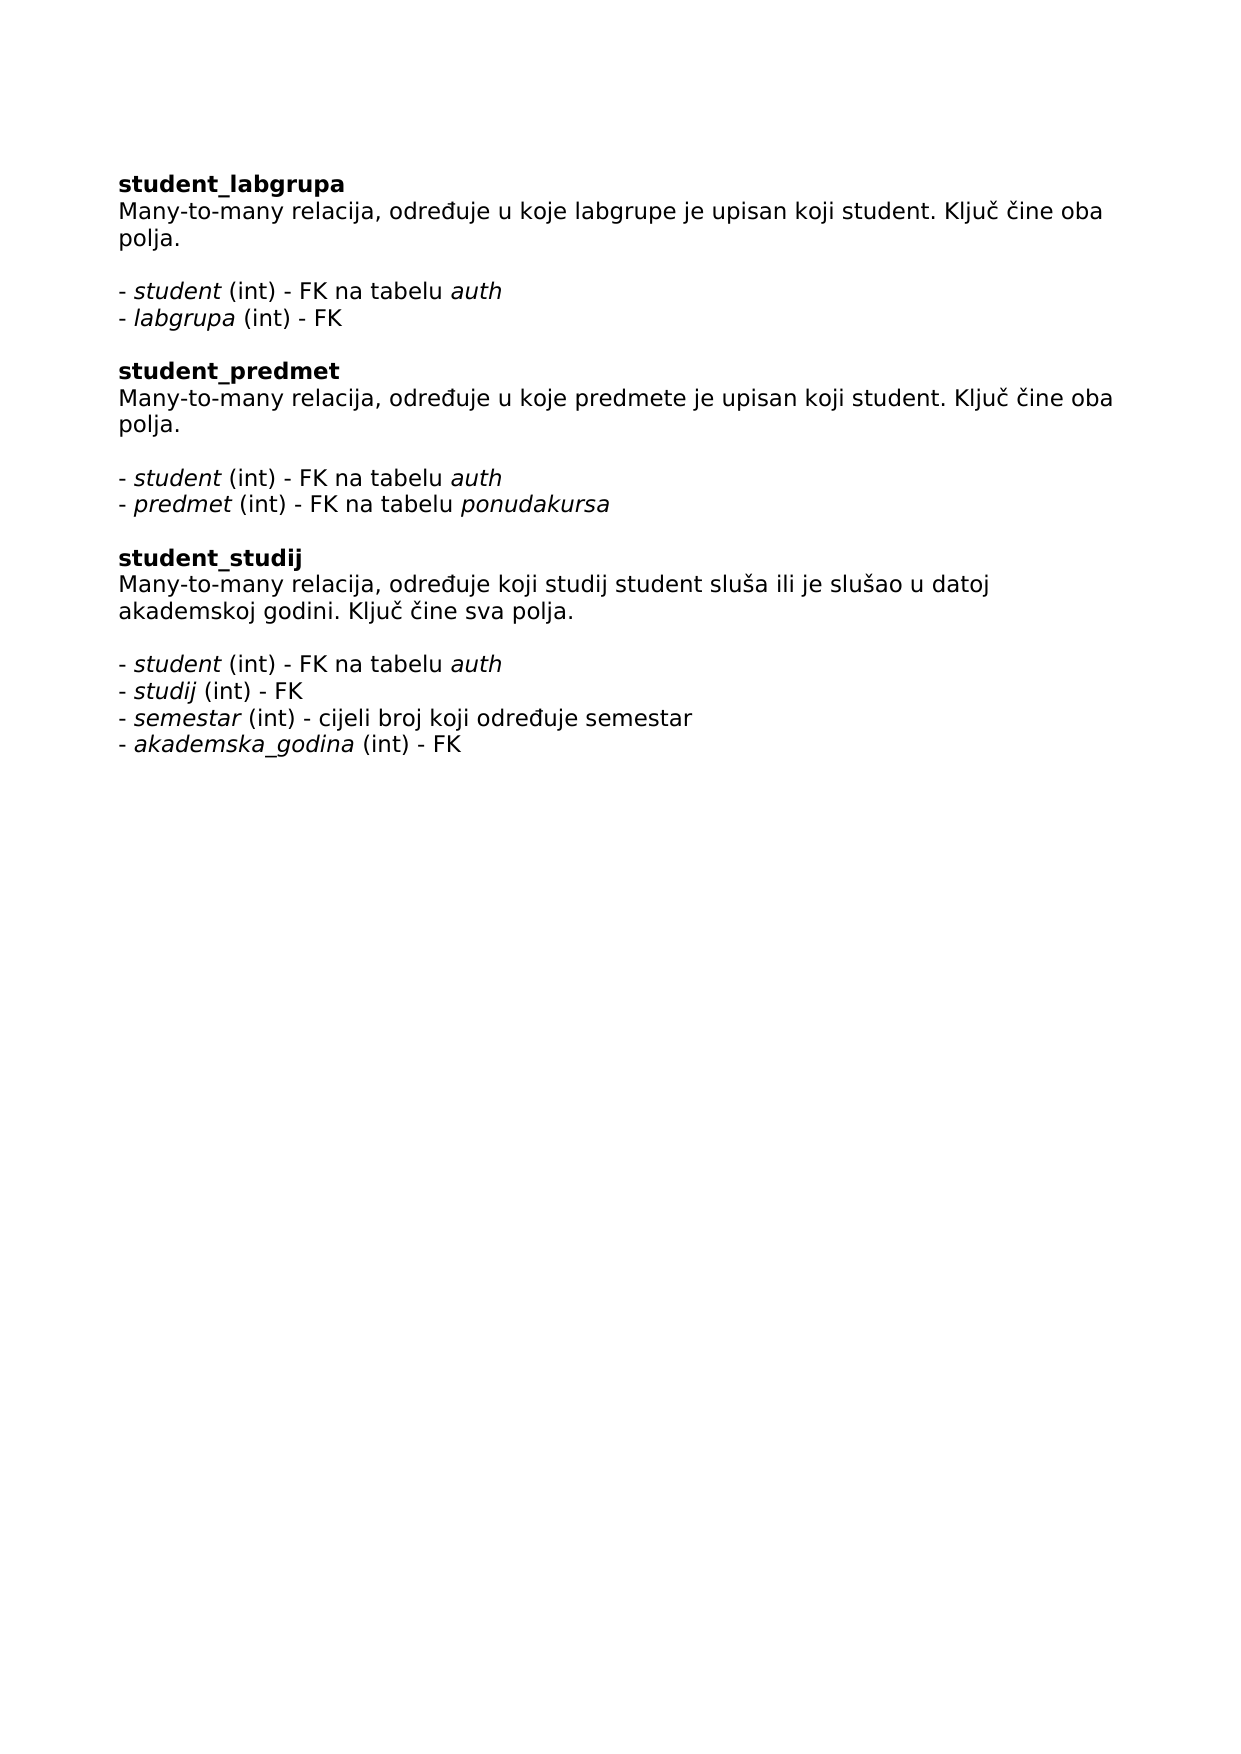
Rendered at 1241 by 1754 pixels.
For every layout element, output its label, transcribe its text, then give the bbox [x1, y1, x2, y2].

text - predmet (int) - FK na tabelu ponudakursa [118, 491, 1122, 518]
text - semestar (int) - cijeli broj koji određuje semestar [118, 705, 1122, 731]
text Many-to-many relacija, određuje u koje labgrupe je upisan koji student. Ključ čine oba polja. [118, 198, 1122, 251]
text - student (int) - FK na tabelu auth [118, 278, 1122, 305]
text student_labgrupa [118, 171, 1122, 198]
text student_studij [118, 545, 1122, 571]
text - akademska_godina (int) - FK [118, 731, 1122, 758]
text - student (int) - FK na tabelu auth [118, 651, 1122, 678]
text - student (int) - FK na tabelu auth [118, 465, 1122, 491]
text - studij (int) - FK [118, 678, 1122, 705]
text Many-to-many relacija, određuje u koje predmete je upisan koji student. Ključ čine oba polja. [118, 385, 1122, 438]
text Many-to-many relacija, određuje koji studij student sluša ili je slušao u datoj akademskoj godini. Ključ čine sva polja. [118, 571, 1122, 625]
text student_predmet [118, 358, 1122, 385]
text - labgrupa (int) - FK [118, 305, 1122, 331]
